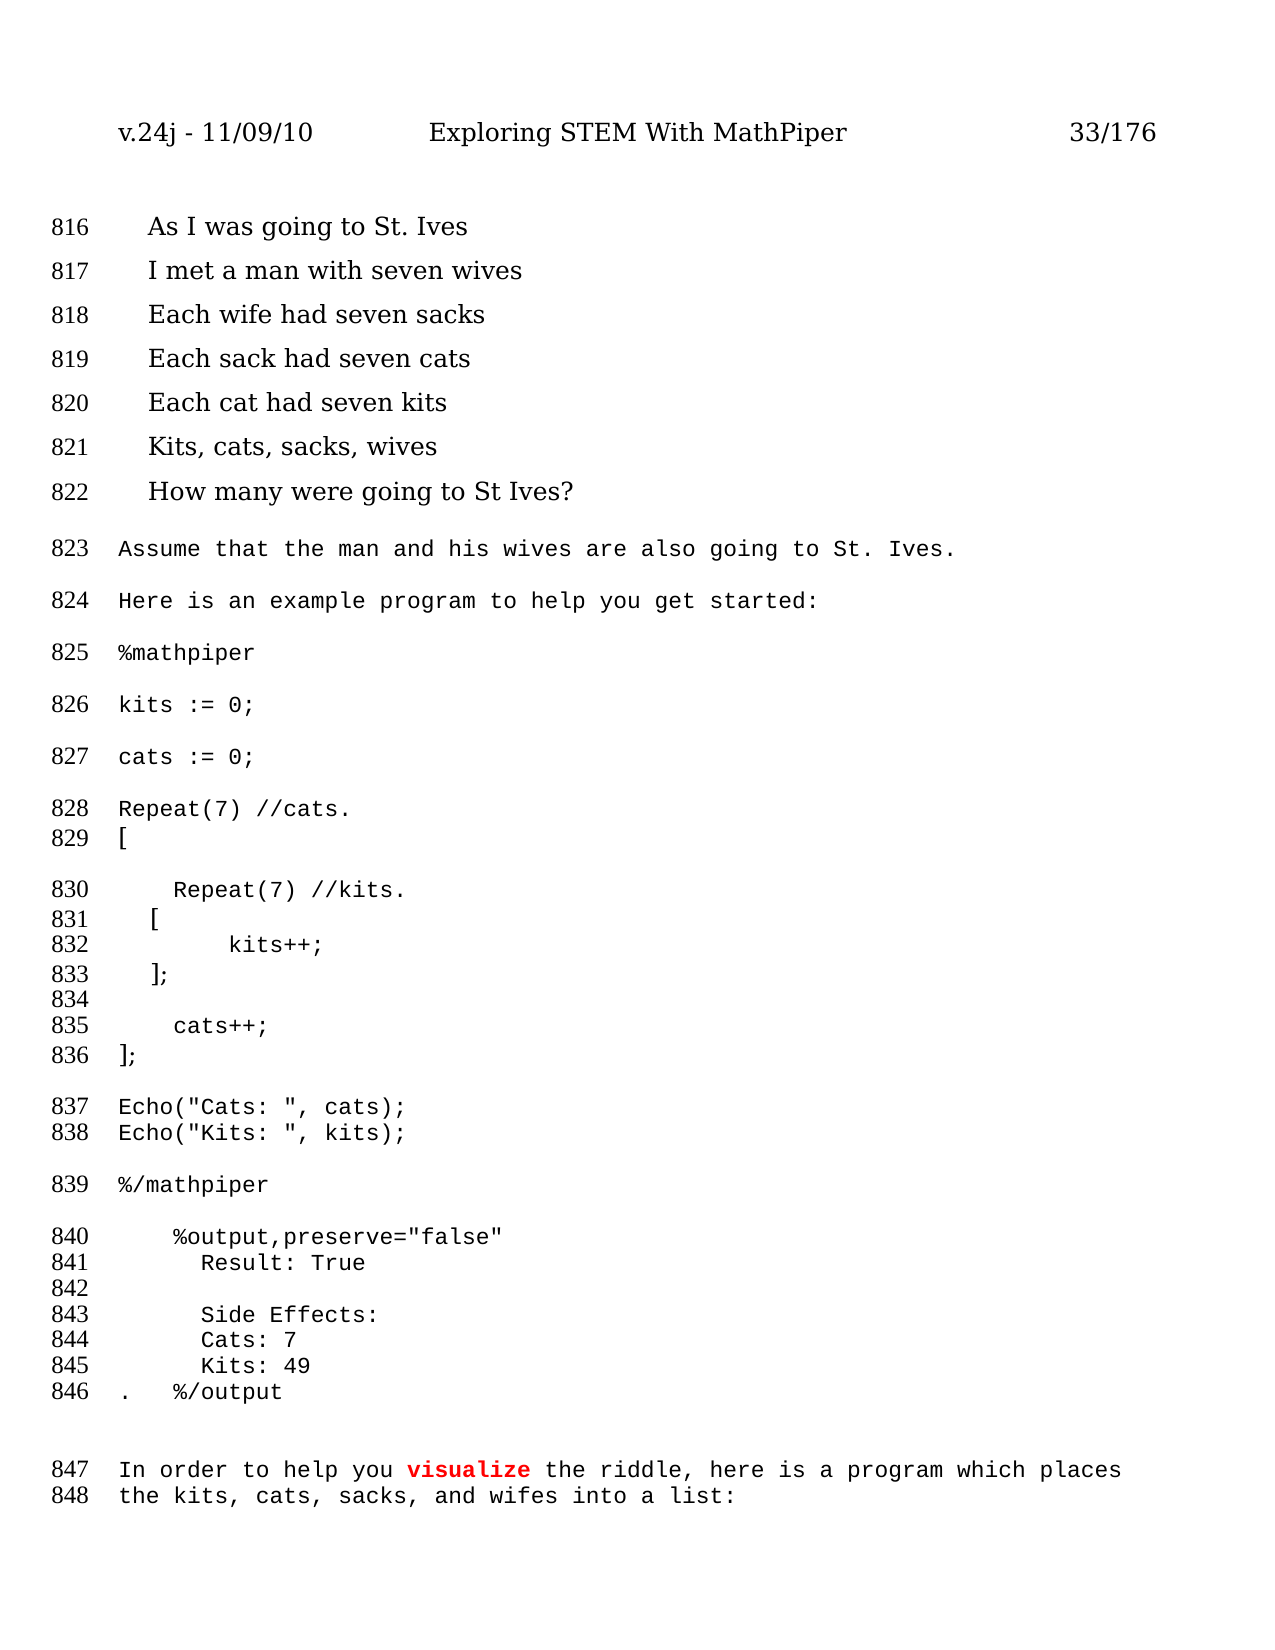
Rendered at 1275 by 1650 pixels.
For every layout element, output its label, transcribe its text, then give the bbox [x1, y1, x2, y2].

text kits++; [118, 933, 1157, 959]
text Kits, cats, sacks, wives [148, 432, 1157, 462]
text Each sack had seven cats [148, 344, 1157, 373]
text Echo("Cats: ", cats); [118, 1095, 1157, 1121]
text Here is an example program to help you get started: [118, 590, 1157, 616]
text kits := 0; [118, 693, 1157, 719]
text Repeat(7) //cats. [118, 797, 1157, 823]
text Side Effects: [118, 1303, 1157, 1329]
text Assume that the man and his wives are also going to St. Ives. [118, 538, 1157, 564]
text . %/output [118, 1381, 1157, 1407]
text Result: True [118, 1251, 1157, 1277]
text %mathpiper [118, 642, 1157, 667]
text I met a man with seven wives [148, 256, 1157, 285]
text %output,preserve="false" [118, 1225, 1157, 1251]
text In order to help you visualize the riddle, here is a program which places the kits, cats, sacks, and wifes into a list: [118, 1458, 1157, 1510]
text How many were going to St Ives? [148, 477, 1157, 506]
text As I was going to St. Ives [148, 212, 1157, 241]
text [ [118, 823, 1157, 852]
text ]; [118, 1040, 1157, 1069]
text cats++; [118, 1014, 1157, 1040]
text Each cat had seven kits [148, 388, 1157, 417]
text cats := 0; [118, 745, 1157, 771]
text %/mathpiper [118, 1173, 1157, 1199]
text Cats: 7 [118, 1329, 1157, 1355]
text [ [118, 904, 1157, 933]
text Kits: 49 [118, 1355, 1157, 1381]
text Repeat(7) //kits. [118, 878, 1157, 904]
text Each wife had seven sacks [148, 300, 1157, 329]
text ]; [118, 959, 1157, 988]
text Echo("Kits: ", kits); [118, 1121, 1157, 1147]
